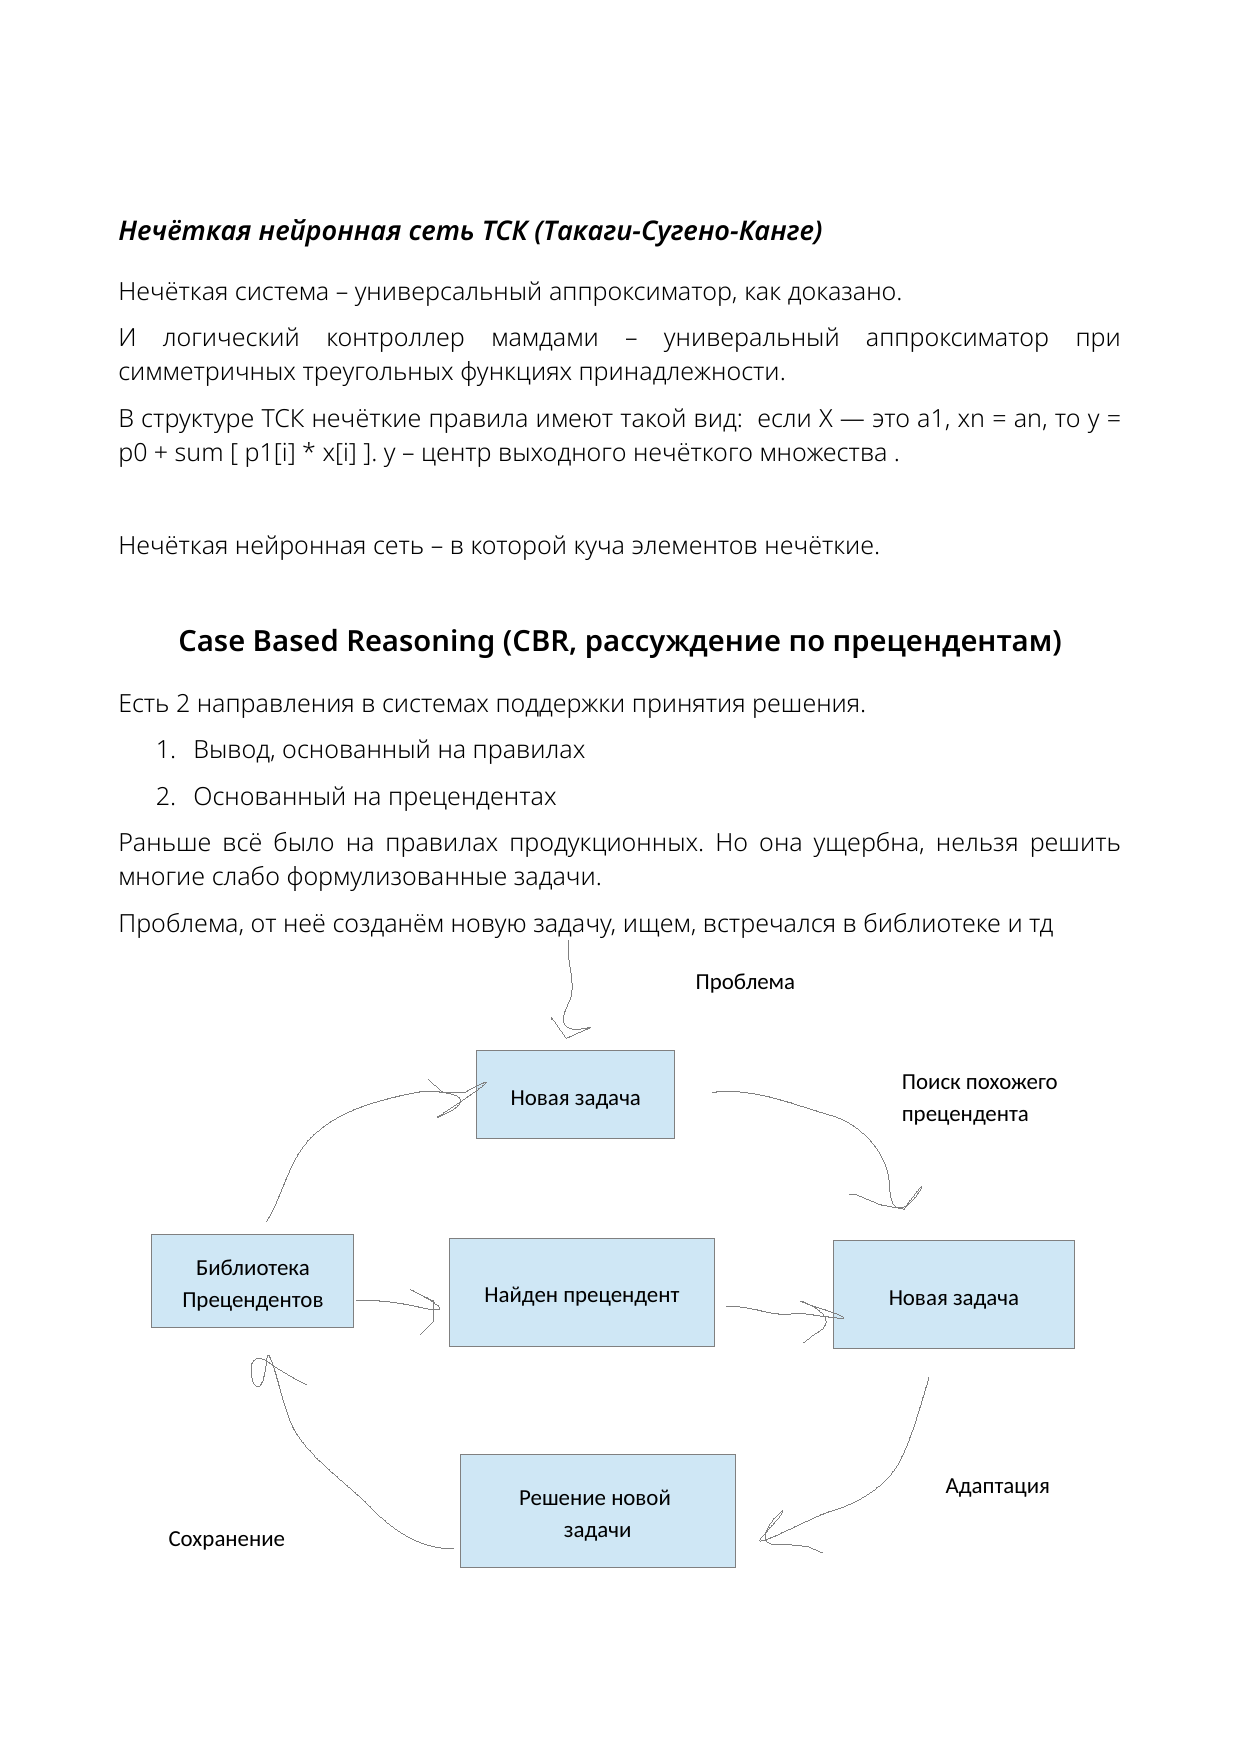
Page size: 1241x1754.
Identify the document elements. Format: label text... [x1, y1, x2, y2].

text Раньше всё было на правилах продукционных. Но она ущербна, нельзя решить многие слабо формулизованные задачи. [118, 825, 1122, 893]
list Вывод, основанный на правилах [156, 732, 1122, 766]
list Основанный на прецендентах [156, 778, 1122, 812]
text И логический контроллер мамдами – универальный аппроксиматор при симметричных треугольных функциях принадлежности. [118, 320, 1122, 388]
subtitle Case Based Reasoning (CBR, рассуждение по прецендентам) [118, 621, 1122, 660]
text В структуре ТСК нечёткие правила имеют такой вид: если X — это a1, xn = an, то у = p0 + sum [ p1[i] * x[i] ]. y – центр выходного нечёткого множества . [118, 400, 1122, 468]
subtitle Нечёткая нейронная сеть ТСК (Такаги-Сугено-Канге) [118, 211, 1122, 248]
text Нечёткая нейронная сеть – в которой куча элементов нечёткие. [118, 527, 1122, 562]
text Проблема, от неё созданём новую задачу, ищем, встречался в библиотеке и тд [118, 906, 1122, 940]
text Есть 2 направления в системах поддержки принятия решения. [118, 685, 1122, 719]
text Нечёткая система – универсальный аппроксиматор, как доказано. [118, 273, 1122, 307]
